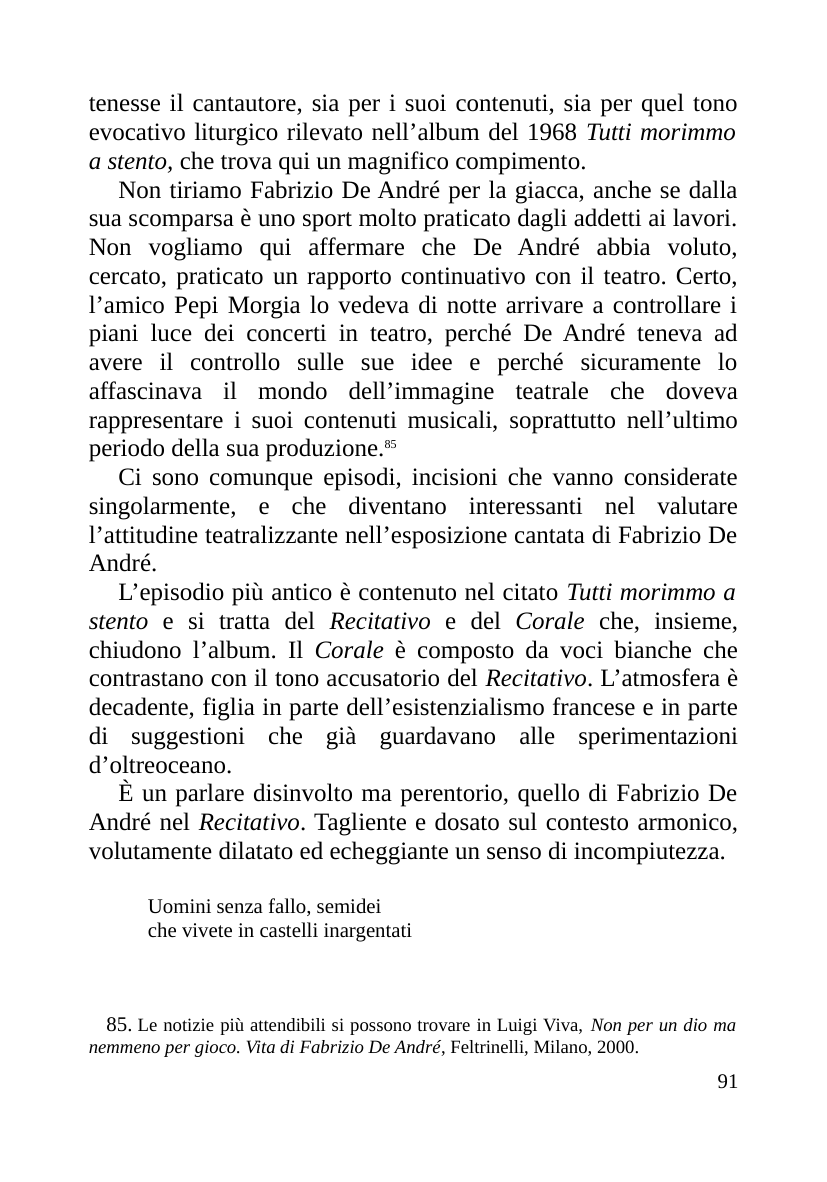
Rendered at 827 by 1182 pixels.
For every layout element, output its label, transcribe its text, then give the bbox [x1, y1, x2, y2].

text Uomini senza fallo, semidei che vivete in castelli inargentati [148, 893, 679, 966]
text tenesse il cantautore, sia per i suoi contenuti, sia per quel tono evocativo liturgico rilevato nell’album del 1968 Tutti morimmo a stento, che trova qui un magnifico compimento. [88, 88, 738, 175]
text Ci sono comunque episodi, incisioni che vanno considerate singolarmente, e che diventano interessanti nel valutare l’attitudine teatralizzante nell’esposizione cantata di Fabrizio De André. [88, 462, 738, 577]
text Non tiriamo Fabrizio De André per la giacca, anche se dalla sua scomparsa è uno sport molto praticato dagli addetti ai lavori. Non vogliamo qui affermare che De André abbia voluto, cercato, praticato un rapporto continuativo con il teatro. Certo, l’amico Pepi Morgia lo vedeva di notte arrivare a controllare i piani luce dei concerti in teatro, perché De André teneva ad avere il controllo sulle sue idee e perché sicuramente lo affascinava il mondo dell’immagine teatrale che doveva rappresentare i suoi contenuti musicali, soprattutto nell’ultimo periodo della sua produzione. [88, 175, 738, 462]
text L’episodio più antico è contenuto nel citato Tutti morimmo a stento e si tratta del Recitativo e del Corale che, insieme, chiudono l’album. Il Corale è composto da voci bianche che contrastano con il tono accusatorio del Recitativo. L’atmosfera è decadente, figlia in parte dell’esistenzialismo francese e in parte di suggestioni che già guardavano alle sperimentazioni d’oltreoceano. [88, 577, 738, 778]
text Le notizie più attendibili si possono trovare in Luigi Viva, Non per un dio ma nemmeno per gioco. Vita di Fabrizio De André, Feltrinelli, Milano, 2000. [88, 1012, 738, 1057]
text È un parlare disinvolto ma perentorio, quello di Fabrizio De André nel Recitativo. Tagliente e dosato sul contesto armonico, volutamente dilatato ed echeggiante un senso di incompiutezza. [88, 778, 738, 865]
